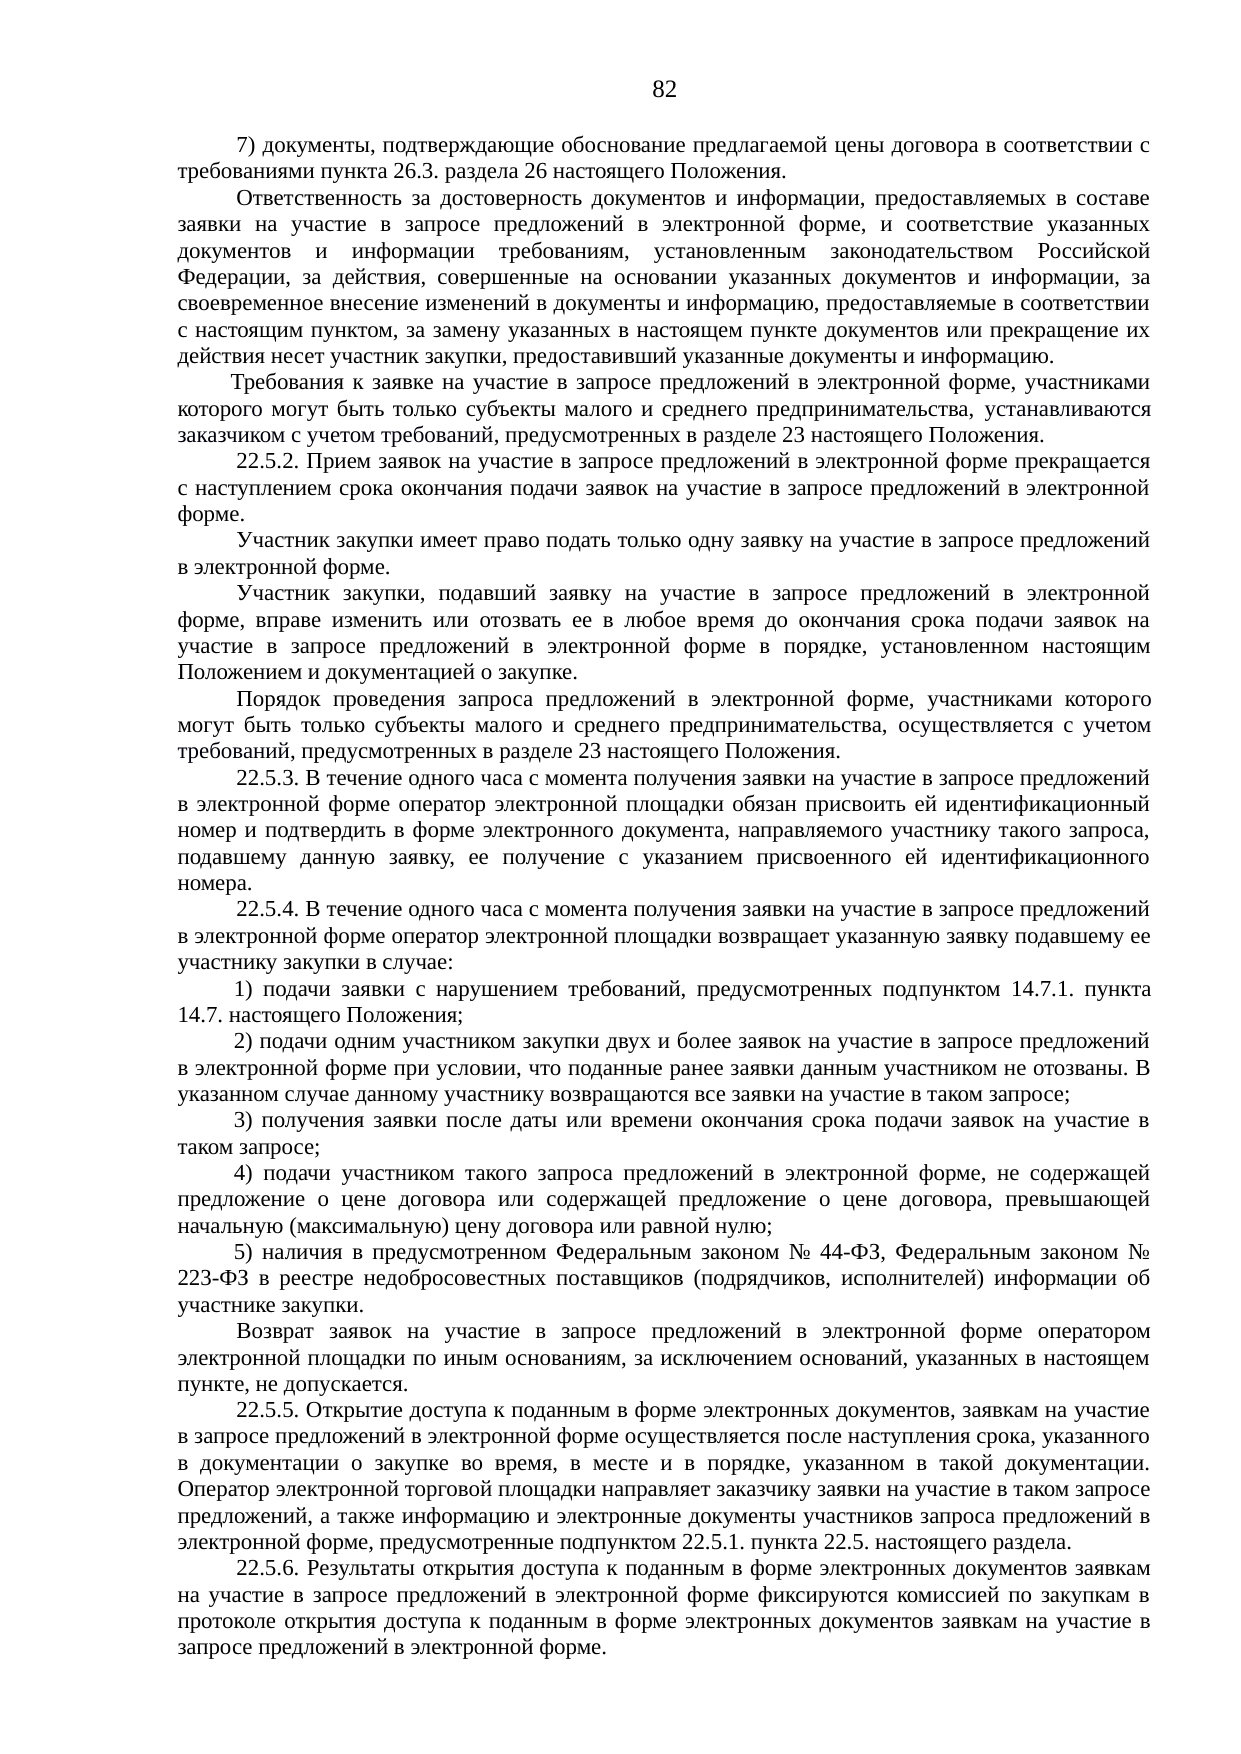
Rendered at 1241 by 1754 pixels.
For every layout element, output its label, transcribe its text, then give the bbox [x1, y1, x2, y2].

text 5) наличия в предусмотренном Федеральным законом № 44-ФЗ, Федеральным законом № 223-ФЗ в реестре недобросовестных поставщиков (подрядчиков, исполнителей) информации об участнике закупки. [177, 1238, 1152, 1317]
text Участник закупки, подавший заявку на участие в запросе предложений в электронной форме, вправе изменить или отозвать ее в любое время до окончания срока подачи заявок на участие в запросе предложений в электронной форме в порядке, установленном настоящим Положением и документацией о закупке. [177, 579, 1152, 685]
text Возврат заявок на участие в запросе предложений в электронной форме оператором электронной площадки по иным основаниям, за исключением оснований, указанных в настоящем пункте, не допускается. [177, 1317, 1152, 1396]
text Участник закупки имеет право подать только одну заявку на участие в запросе предложений в электронной форме. [177, 527, 1152, 579]
text 22.5.5. Открытие доступа к поданным в форме электронных документов, заявкам на участие в запросе предложений в электронной форме осуществляется после наступления срока, указанного в документации о закупке во время, в месте и в порядке, указанном в такой документации. Оператор электронной торговой площадки направляет заказчику заявки на участие в таком запросе предложений, а также информацию и электронные документы участников запроса предложений в электронной форме, предусмотренные подпунктом 22.5.1. пункта 22.5. настоящего раздела. [177, 1396, 1152, 1554]
text 22.5.2. Прием заявок на участие в запросе предложений в электронной форме прекращается с наступлением срока окончания подачи заявок на участие в запросе предложений в электронной форме. [177, 447, 1152, 527]
text 3) получения заявки после даты или времени окончания срока подачи заявок на участие в таком запросе; [177, 1106, 1152, 1159]
text 22.5.6. Результаты открытия доступа к поданным в форме электронных документов заявкам на участие в запросе предложений в электронной форме фиксируются комиссией по закупкам в протоколе открытия доступа к поданным в форме электронных документов заявкам на участие в запросе предложений в электронной форме. [177, 1554, 1152, 1660]
text 22.5.4. В течение одного часа с момента получения заявки на участие в запросе предложений в электронной форме оператор электронной площадки возвращает указанную заявку подавшему ее участнику закупки в случае: [177, 896, 1152, 974]
text 4) подачи участником такого запроса предложений в электронной форме, не содержащей предложение о цене договора или содержащей предложение о цене договора, превышающей начальную (максимальную) цену договора или равной нулю; [177, 1159, 1152, 1238]
text 22.5.3. В течение одного часа с момента получения заявки на участие в запросе предложений в электронной форме оператор электронной площадки обязан присвоить ей идентификационный номер и подтвердить в форме электронного документа, направляемого участнику такого запроса, подавшему данную заявку, ее получение с указанием присвоенного ей идентификационного номера. [177, 764, 1152, 896]
text Требования к заявке на участие в запросе предложений в электронной форме, участниками которого могут быть только субъекты малого и среднего предпринимательства, устанавливаются заказчиком с учетом требований, предусмотренных в разделе 23 настоящего Положения. [177, 368, 1152, 447]
text 7) документы, подтверждающие обоснование предлагаемой цены договора в соответствии с требованиями пункта 26.3. раздела 26 настоящего Положения. [177, 131, 1152, 184]
text 1) подачи заявки с нарушением требований, предусмотренных подпунктом 14.7.1. пункта 14.7. настоящего Положения; [177, 974, 1152, 1027]
text Порядок проведения запроса предложений в электронной форме, участниками которого могут быть только субъекты малого и среднего предпринимательства, осуществляется с учетом требований, предусмотренных в разделе 23 настоящего Положения. [177, 685, 1152, 764]
text Ответственность за достоверность документов и информации, предоставляемых в составе заявки на участие в запросе предложений в электронной форме, и соответствие указанных документов и информации требованиям, установленным законодательством Российской Федерации, за действия, совершенные на основании указанных документов и информации, за своевременное внесение изменений в документы и информацию, предоставляемые в соответствии с настоящим пунктом, за замену указанных в настоящем пункте документов или прекращение их действия несет участник закупки, предоставивший указанные документы и информацию. [177, 184, 1152, 368]
text 2) подачи одним участником закупки двух и более заявок на участие в запросе предложений в электронной форме при условии, что поданные ранее заявки данным участником не отозваны. В указанном случае данному участнику возвращаются все заявки на участие в таком запросе; [177, 1027, 1152, 1106]
